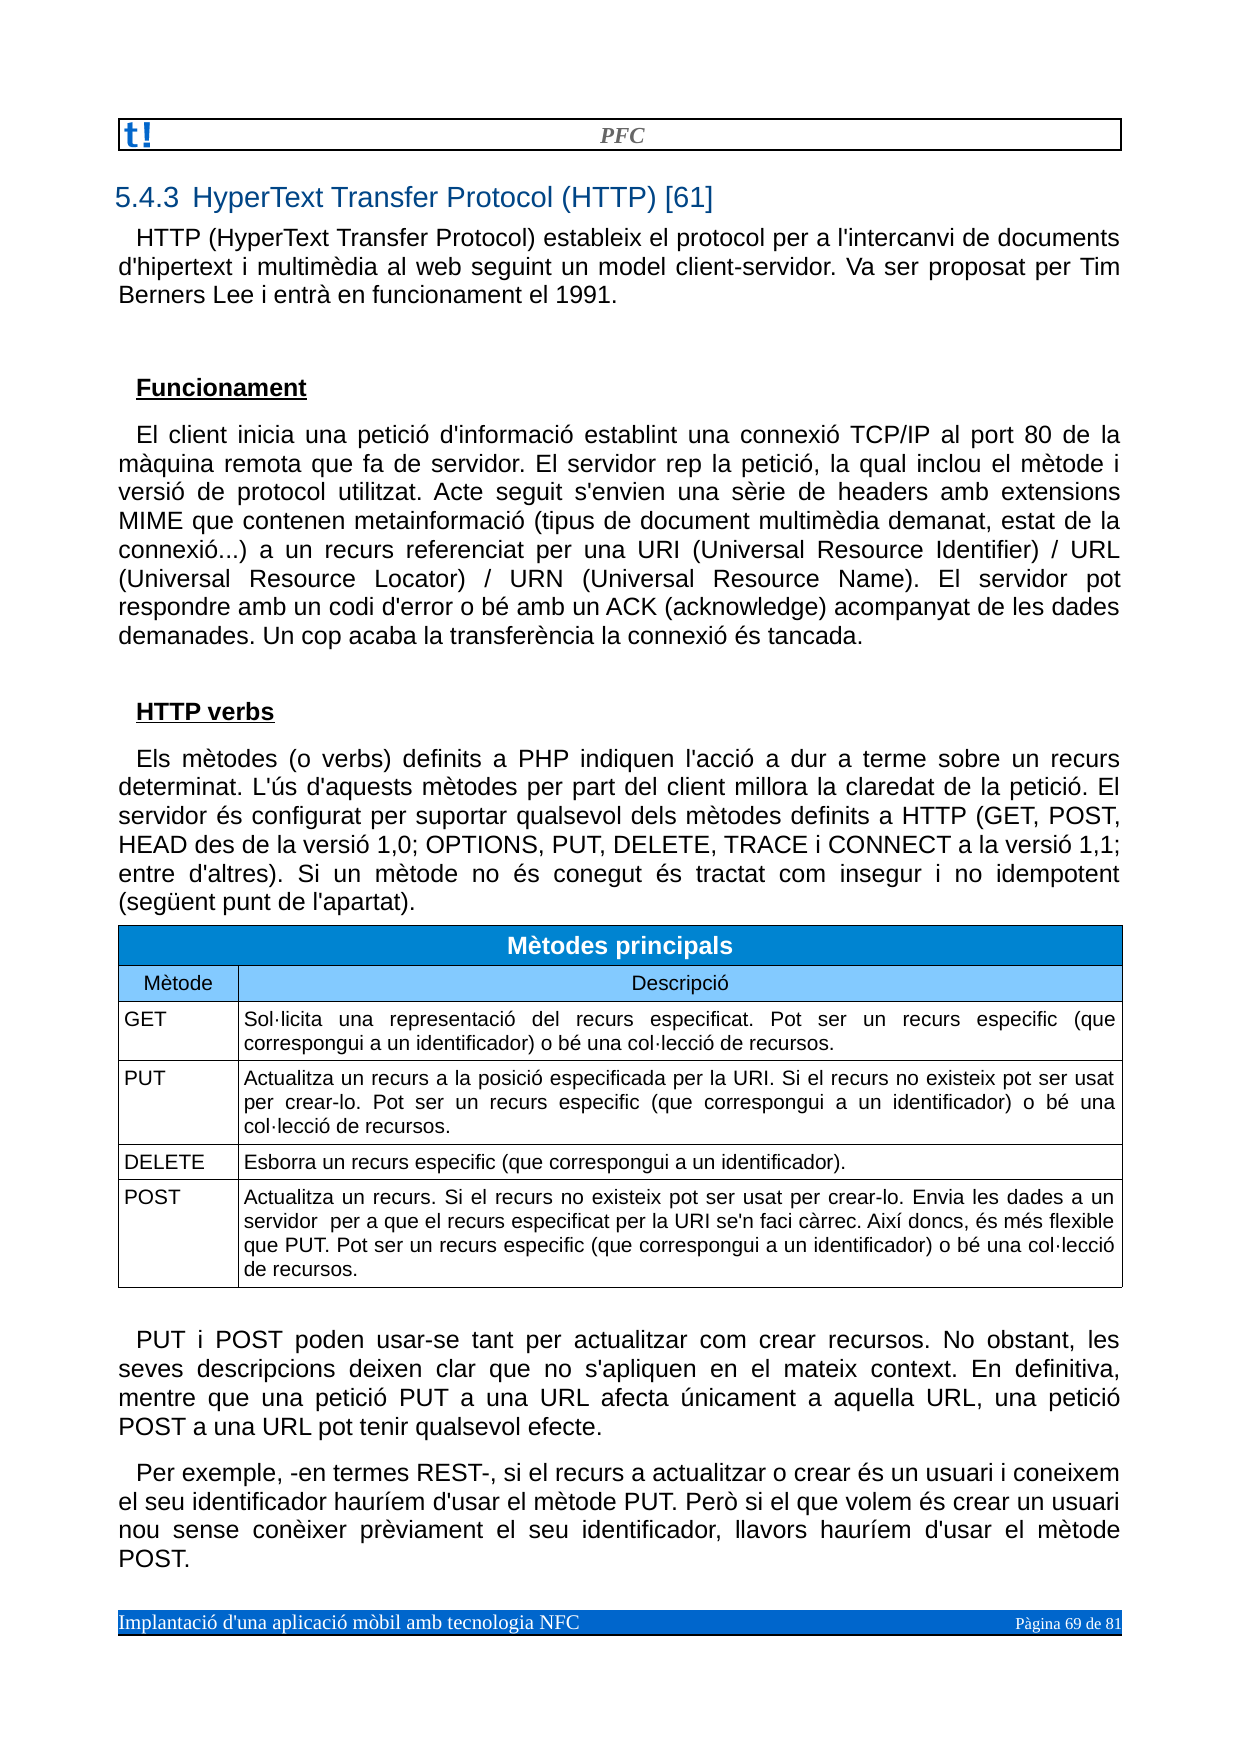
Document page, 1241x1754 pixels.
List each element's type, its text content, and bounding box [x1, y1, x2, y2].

table_header Mètodes principals [119, 926, 1122, 965]
table_cell Actualitza un recurs a la posició especificada per la URI. Si el recurs no existeix pot ser usat per crear-lo. Pot ser un recurs especific (que correspongui a un identificador) o bé una col·lecció de recursos. [239, 1061, 1122, 1144]
text PUT i POST poden usar-se tant per actualitzar com crear recursos. No obstant, les seves descripcions deixen clar que no s'apliquen en el mateix context. En definitiva, mentre que una petició PUT a una URL afecta únicament a aquella URL, una petició POST a una URL pot tenir qualsevol efecte. [118, 1325, 1122, 1440]
table_cell Esborra un recurs especific (que correspongui a un identificador). [239, 1145, 1122, 1179]
text HTTP (HyperText Transfer Protocol) estableix el protocol per a l'intercanvi de documents d'hipertext i multimèdia al web seguint un model client-servidor. Va ser proposat per Tim Berners Lee i entrà en funcionament el 1991. [118, 223, 1122, 309]
text El client inicia una petició d'informació establint una connexió TCP/IP al port 80 de la màquina remota que fa de servidor. El servidor rep la petició, la qual inclou el mètode i versió de protocol utilitzat. Acte seguit s'envien una sèrie de headers amb extensions MIME que contenen metainformació (tipus de document multimèdia demanat, estat de la connexió...) a un recurs referenciat per una URI (Universal Resource Identifier) / URL (Universal Resource Locator) / URN (Universal Resource Name). El servidor pot respondre amb un codi d'error o bé amb un ACK (acknowledge) acompanyat de les dades demanades. Un cop acaba la transferència la connexió és tancada. [118, 420, 1122, 650]
table_cell Actualitza un recurs. Si el recurs no existeix pot ser usat per crear-lo. Envia les dades a un servidor per a que el recurs especificat per la URI se'n faci càrrec. Així doncs, és més flexible que PUT. Pot ser un recurs especific (que correspongui a un identificador) o bé una col·lecció de recursos. [239, 1180, 1122, 1287]
table_cell POST [119, 1180, 238, 1287]
text Per exemple, -en termes REST-, si el recurs a actualitzar o crear és un usuari i coneixem el seu identificador hauríem d'usar el mètode PUT. Però si el que volem és crear un usuari nou sense conèixer prèviament el seu identificador, llavors hauríem d'usar el mètode POST. [118, 1458, 1122, 1573]
table_cell DELETE [119, 1145, 238, 1179]
text Funcionament [118, 373, 1122, 402]
text HTTP verbs [118, 697, 1122, 726]
picture [123, 121, 151, 148]
table_cell GET [119, 1002, 238, 1060]
table_cell Descripció [239, 966, 1122, 1001]
subtitle HyperText Transfer Protocol (HTTP) [61] [106, 181, 1122, 214]
table_cell Sol·licita una representació del recurs especificat. Pot ser un recurs especific (que correspongui a un identificador) o bé una col·lecció de recursos. [239, 1002, 1122, 1060]
table_cell PUT [119, 1061, 238, 1144]
text Els mètodes (o verbs) definits a PHP indiquen l'acció a dur a terme sobre un recurs determinat. L'ús d'aquests mètodes per part del client millora la claredat de la petició. El servidor és configurat per suportar qualsevol dels mètodes definits a HTTP (GET, POST, HEAD des de la versió 1,0; OPTIONS, PUT, DELETE, TRACE i CONNECT a la versió 1,1; entre d'altres). Si un mètode no és conegut és tractat com insegur i no idempotent (següent punt de l'apartat). [118, 744, 1122, 916]
table_cell Mètode [119, 966, 238, 1001]
